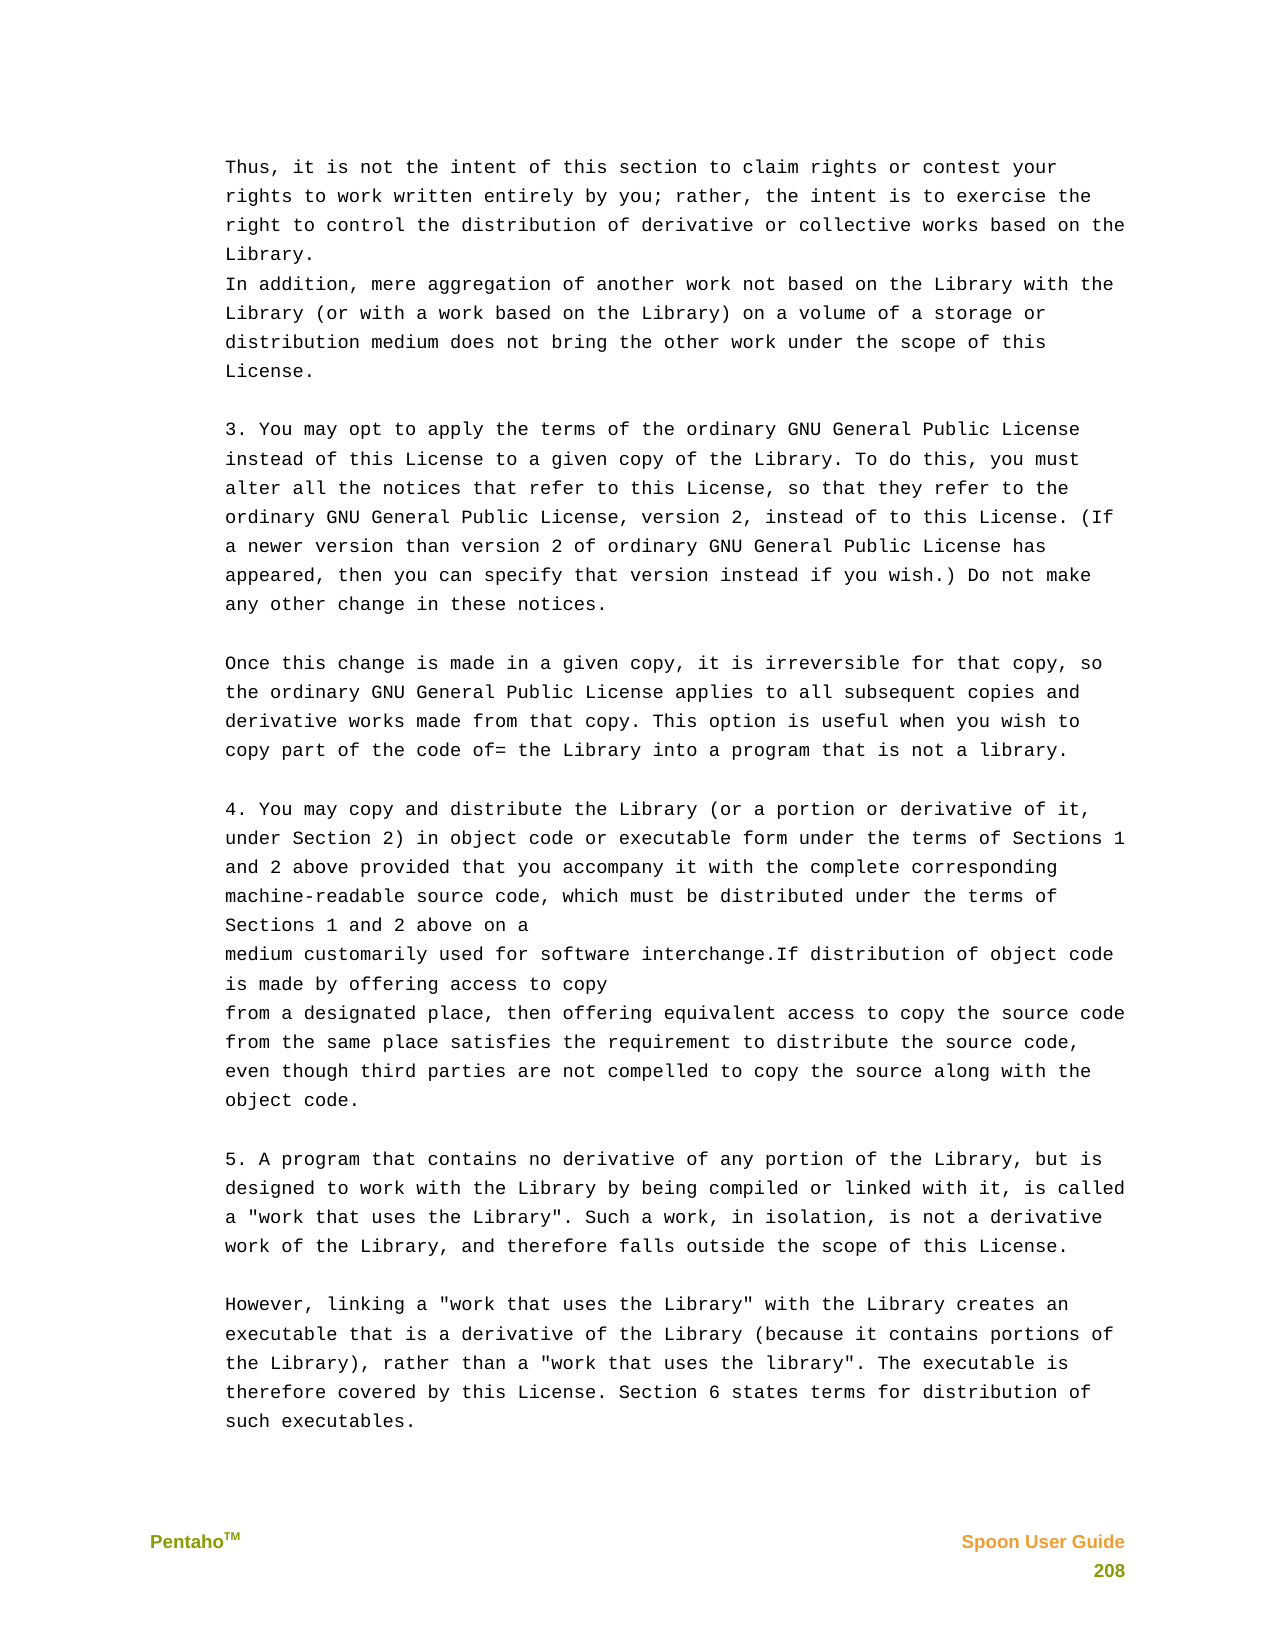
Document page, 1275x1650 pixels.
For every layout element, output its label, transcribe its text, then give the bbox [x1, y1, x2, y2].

text 5. A program that contains no derivative of any portion of the Library, but is designed to work with the Library by being compiled or linked with it, is called a "work that uses the Library". Such a work, in isolation, is not a derivative work of the Library, and therefore falls outside the scope of this License. [225, 1142, 1125, 1258]
text 4. You may copy and distribute the Library (or a portion or derivative of it, under Section 2) in object code or executable form under the terms of Sections 1 and 2 above provided that you accompany it with the complete corresponding machine-readable source code, which must be distributed under the terms of Sections 1 and 2 above on a [225, 792, 1125, 937]
text medium customarily used for software interchange.If distribution of object code is made by offering access to copy [225, 937, 1125, 996]
text 3. You may opt to apply the terms of the ordinary GNU General Public License instead of this License to a given copy of the Library. To do this, you must alter all the notices that refer to this License, so that they refer to the ordinary GNU General Public License, version 2, instead of to this License. (If a newer version than version 2 of ordinary GNU General Public License has appeared, then you can specify that version instead if you wish.) Do not make any other change in these notices. [225, 412, 1125, 617]
text Thus, it is not the intent of this section to claim rights or contest your rights to work written entirely by you; rather, the intent is to exercise the right to control the distribution of derivative or collective works based on the Library. [225, 150, 1125, 267]
text In addition, mere aggregation of another work not based on the Library with the Library (or with a work based on the Library) on a volume of a storage or distribution medium does not bring the other work under the scope of this License. [225, 267, 1125, 383]
text from a designated place, then offering equivalent access to copy the source code from the same place satisfies the requirement to distribute the source code, even though third parties are not compelled to copy the source along with the object code. [225, 996, 1125, 1112]
text Once this change is made in a given copy, it is irreversible for that copy, so the ordinary GNU General Public License applies to all subsequent copies and derivative works made from that copy. This option is useful when you wish to copy part of the code of= the Library into a program that is not a library. [225, 646, 1125, 762]
text However, linking a "work that uses the Library" with the Library creates an executable that is a derivative of the Library (because it contains portions of the Library), rather than a "work that uses the library". The executable is therefore covered by this License. Section 6 states terms for distribution of such executables. [225, 1287, 1125, 1433]
